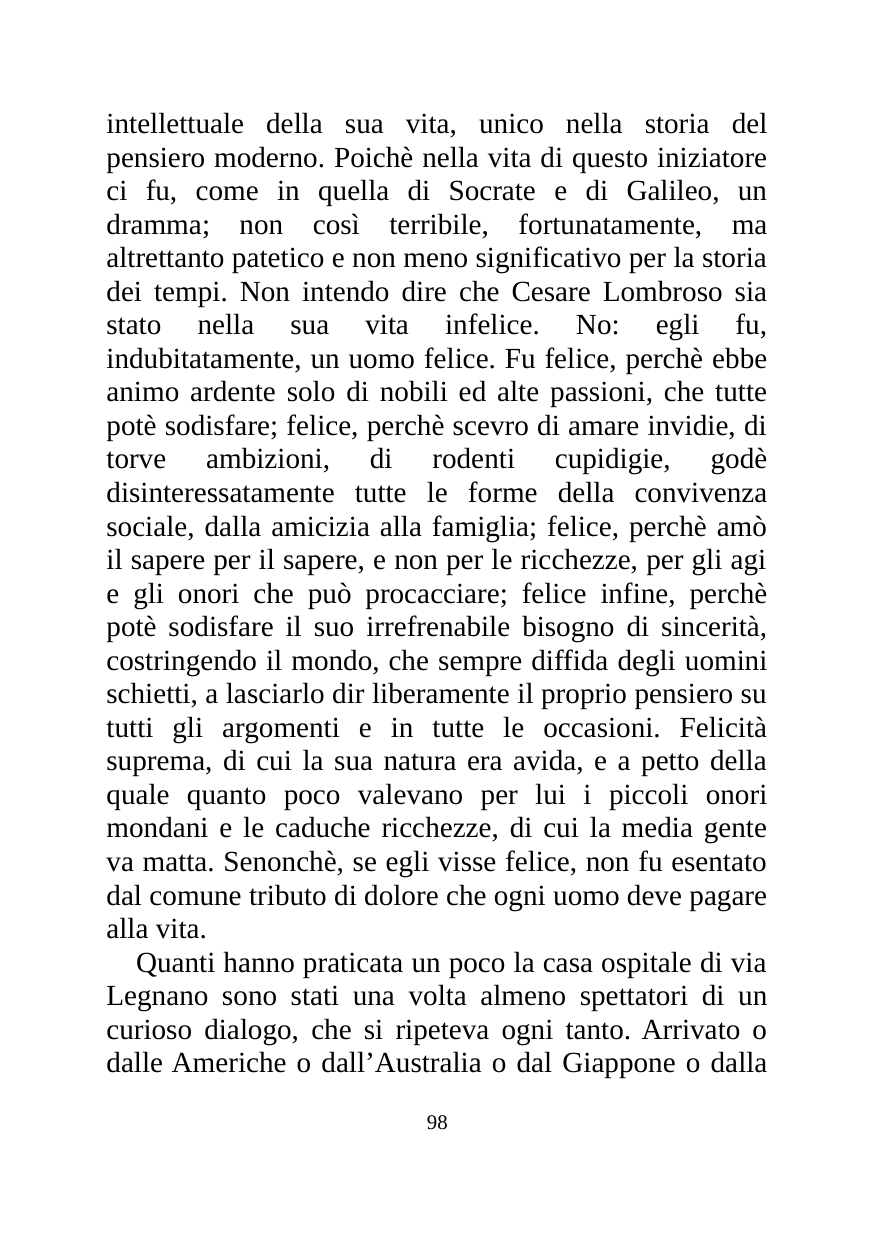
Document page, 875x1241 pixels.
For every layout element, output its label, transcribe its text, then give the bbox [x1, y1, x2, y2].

text intellettuale della sua vita, unico nella storia del pensiero moderno. Poichè nella vita di questo iniziatore ci fu, come in quella di Socrate e di Galileo, un dramma; non così terribile, fortunatamente, ma altrettanto patetico e non meno significativo per la storia dei tempi. Non intendo dire che Cesare Lombroso sia stato nella sua vita infelice. No: egli fu, indubitatamente, un uomo felice. Fu felice, perchè ebbe animo ardente solo di nobili ed alte passioni, che tutte potè sodisfare; felice, perchè scevro di amare invidie, di torve ambizioni, di rodenti cupidigie, godè disinteressatamente tutte le forme della convivenza sociale, dalla amicizia alla famiglia; felice, perchè amò il sapere per il sapere, e non per le ricchezze, per gli agi e gli onori che può procacciare; felice infine, perchè potè sodisfare il suo irrefrenabile bisogno di sincerità, costringendo il mondo, che sempre diffida degli uomini schietti, a lasciarlo dir liberamente il proprio pensiero su tutti gli argomenti e in tutte le occasioni. Felicità suprema, di cui la sua natura era avida, e a petto della quale quanto poco valevano per lui i piccoli onori mondani e le caduche ricchezze, di cui la media gente va matta. Senonchè, se egli visse felice, non fu esentato dal comune tributo di dolore che ogni uomo deve pagare alla vita. [106, 106, 768, 945]
text Quanti hanno praticata un poco la casa ospitale di via Legnano sono stati una volta almeno spettatori di un curioso dialogo, che si ripeteva ogni tanto. Arrivato o dalle Americhe o dall’Australia o dal Giappone o dalla [106, 945, 768, 1079]
